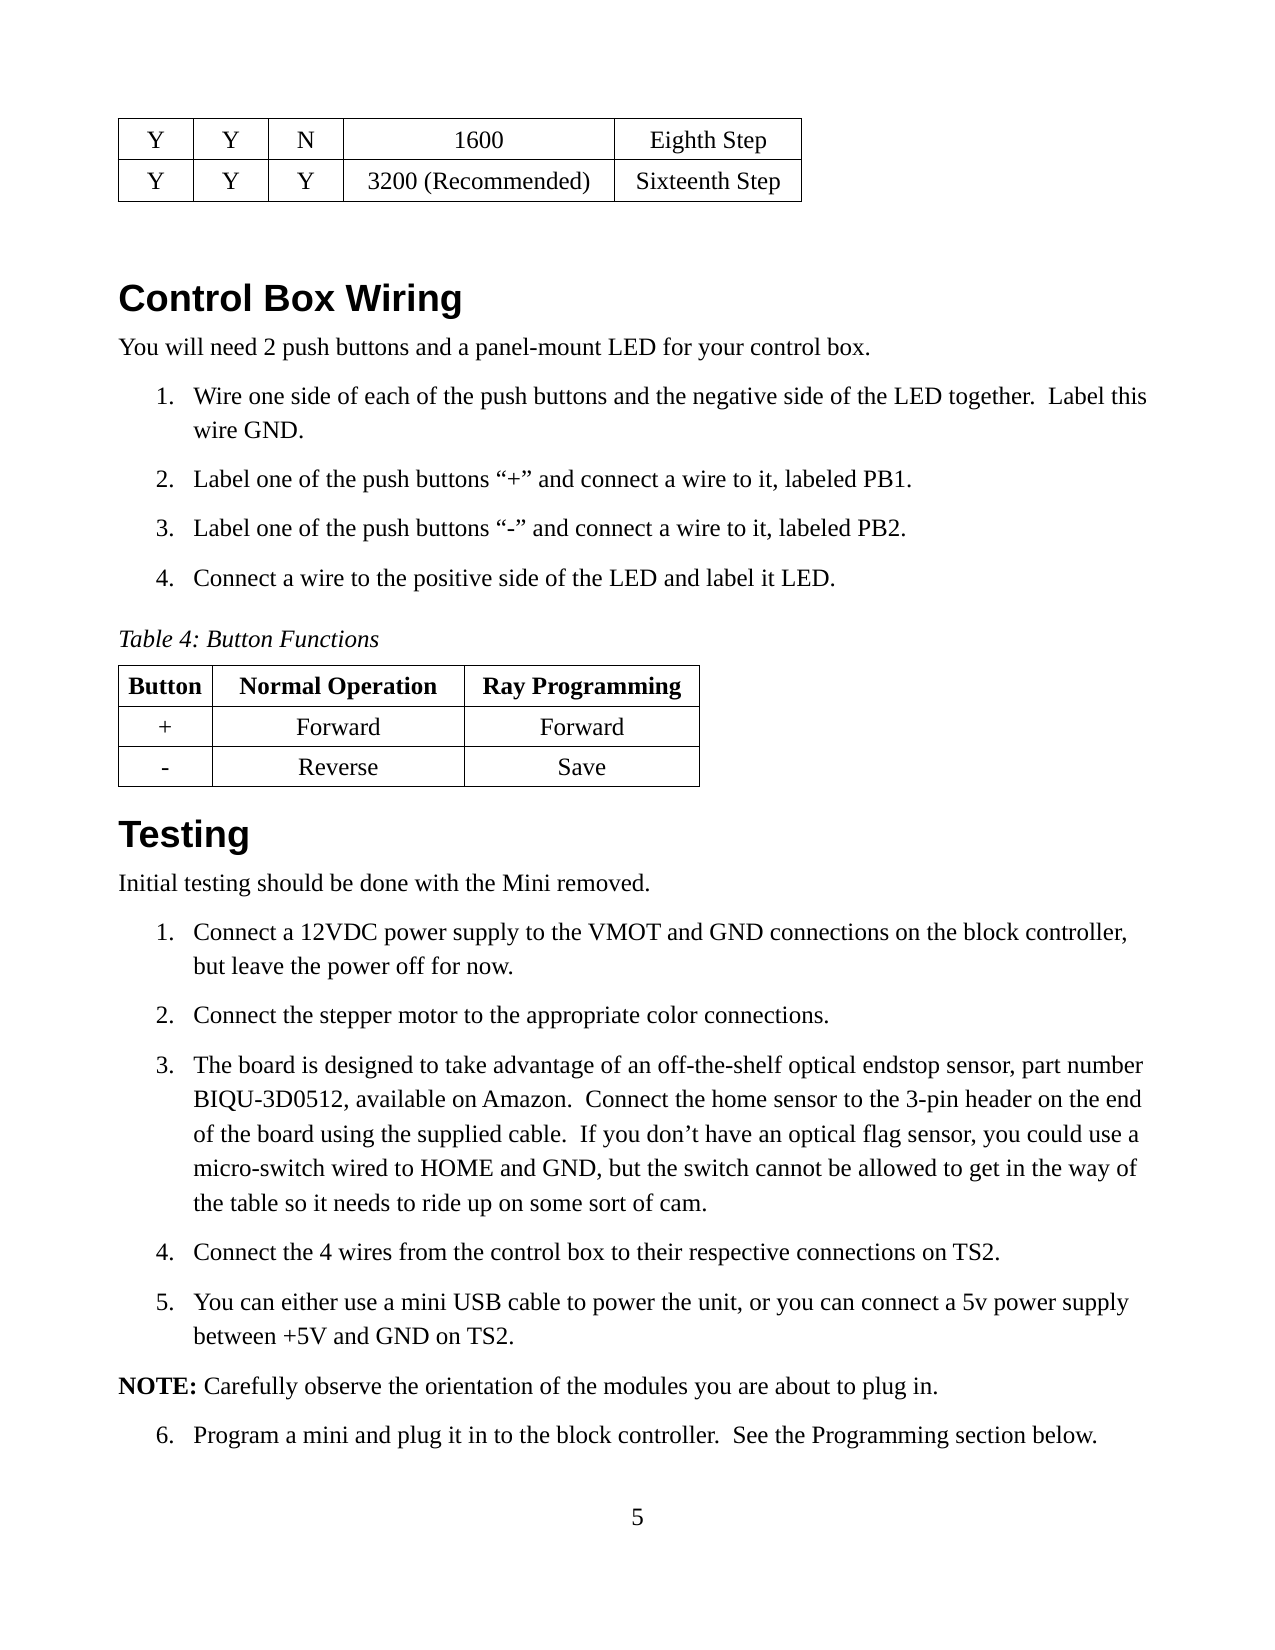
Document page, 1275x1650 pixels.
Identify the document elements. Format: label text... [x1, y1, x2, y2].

list You can either use a mini USB cable to power the unit, or you can connect a 5v power supply between +5V and GND on TS2. [156, 1287, 1157, 1350]
list Connect a wire to the positive side of the LED and label it LED. [156, 563, 1157, 591]
text Table 4: Button Functions [118, 624, 1157, 653]
table_cell Forward [465, 707, 699, 746]
table_cell Reverse [213, 747, 464, 786]
table_header Button [119, 666, 212, 706]
list Label one of the push buttons “+” and connect a wire to it, labeled PB1. [156, 464, 1157, 493]
table_cell Save [465, 747, 699, 786]
list Connect the 4 wires from the control box to their respective connections on TS2. [156, 1237, 1157, 1266]
text NOTE: Carefully observe the orientation of the modules you are about to plug in. [118, 1371, 1157, 1400]
table_cell Eighth Step [615, 119, 801, 159]
subtitle Control Box Wiring [118, 276, 1157, 319]
table_cell 3200 (Recommended) [344, 160, 614, 201]
list Connect the stepper motor to the appropriate color connections. [156, 1001, 1157, 1029]
table_cell Y [119, 160, 193, 201]
table_cell - [119, 747, 212, 786]
list Program a mini and plug it in to the block controller. See the Programming section below. [156, 1420, 1157, 1449]
table_cell Y [194, 160, 268, 201]
list Wire one side of each of the push buttons and the negative side of the LED together. Label this wire GND. [156, 381, 1157, 444]
table_cell Y [269, 160, 343, 201]
list The board is designed to take advantage of an off-the-shelf optical endstop sensor, part number BIQU-3D0512, available on Amazon. Connect the home sensor to the 3-pin header on the end of the board using the supplied cable. If you don’t have an optical flag sensor, you could use a micro-switch wired to HOME and GND, but the switch cannot be allowed to get in the way of the table so it needs to ride up on some sort of cam. [156, 1050, 1157, 1217]
table_cell + [119, 707, 212, 746]
table_header Normal Operation [213, 666, 464, 706]
table_cell N [269, 119, 343, 159]
list Connect a 12VDC power supply to the VMOT and GND connections on the block controller, but leave the power off for now. [156, 917, 1157, 980]
table_cell Sixteenth Step [615, 160, 801, 201]
table_cell Forward [213, 707, 464, 746]
table_header Ray Programming [465, 666, 699, 706]
table_cell Y [119, 119, 193, 159]
table_cell 1600 [344, 119, 614, 159]
text You will need 2 push buttons and a panel-mount LED for your control box. [118, 332, 1157, 361]
text Initial testing should be done with the Mini removed. [118, 868, 1157, 896]
list Label one of the push buttons “-” and connect a wire to it, labeled PB2. [156, 513, 1157, 542]
subtitle Testing [118, 811, 1157, 855]
table_cell Y [194, 119, 268, 159]
